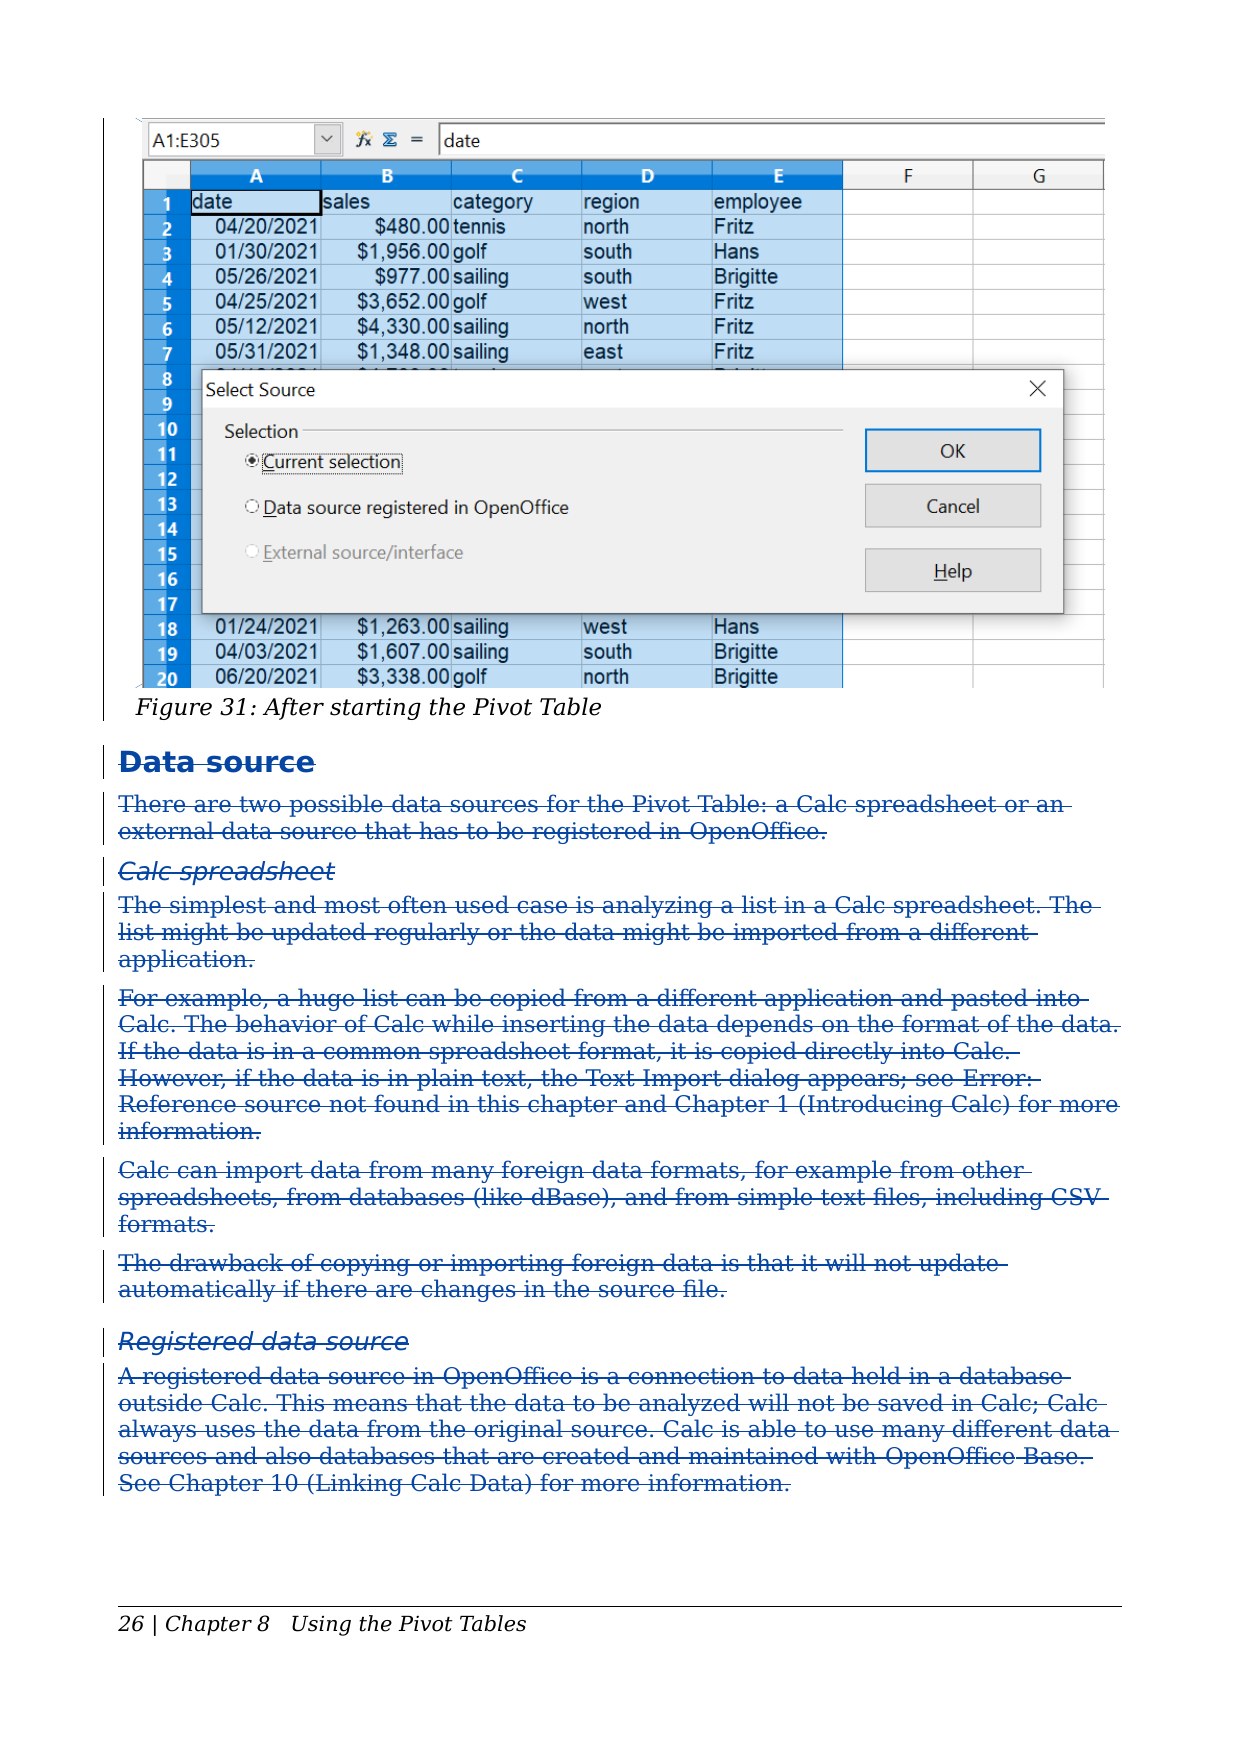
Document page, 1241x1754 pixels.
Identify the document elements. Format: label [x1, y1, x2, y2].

picture [142, 118, 1105, 688]
